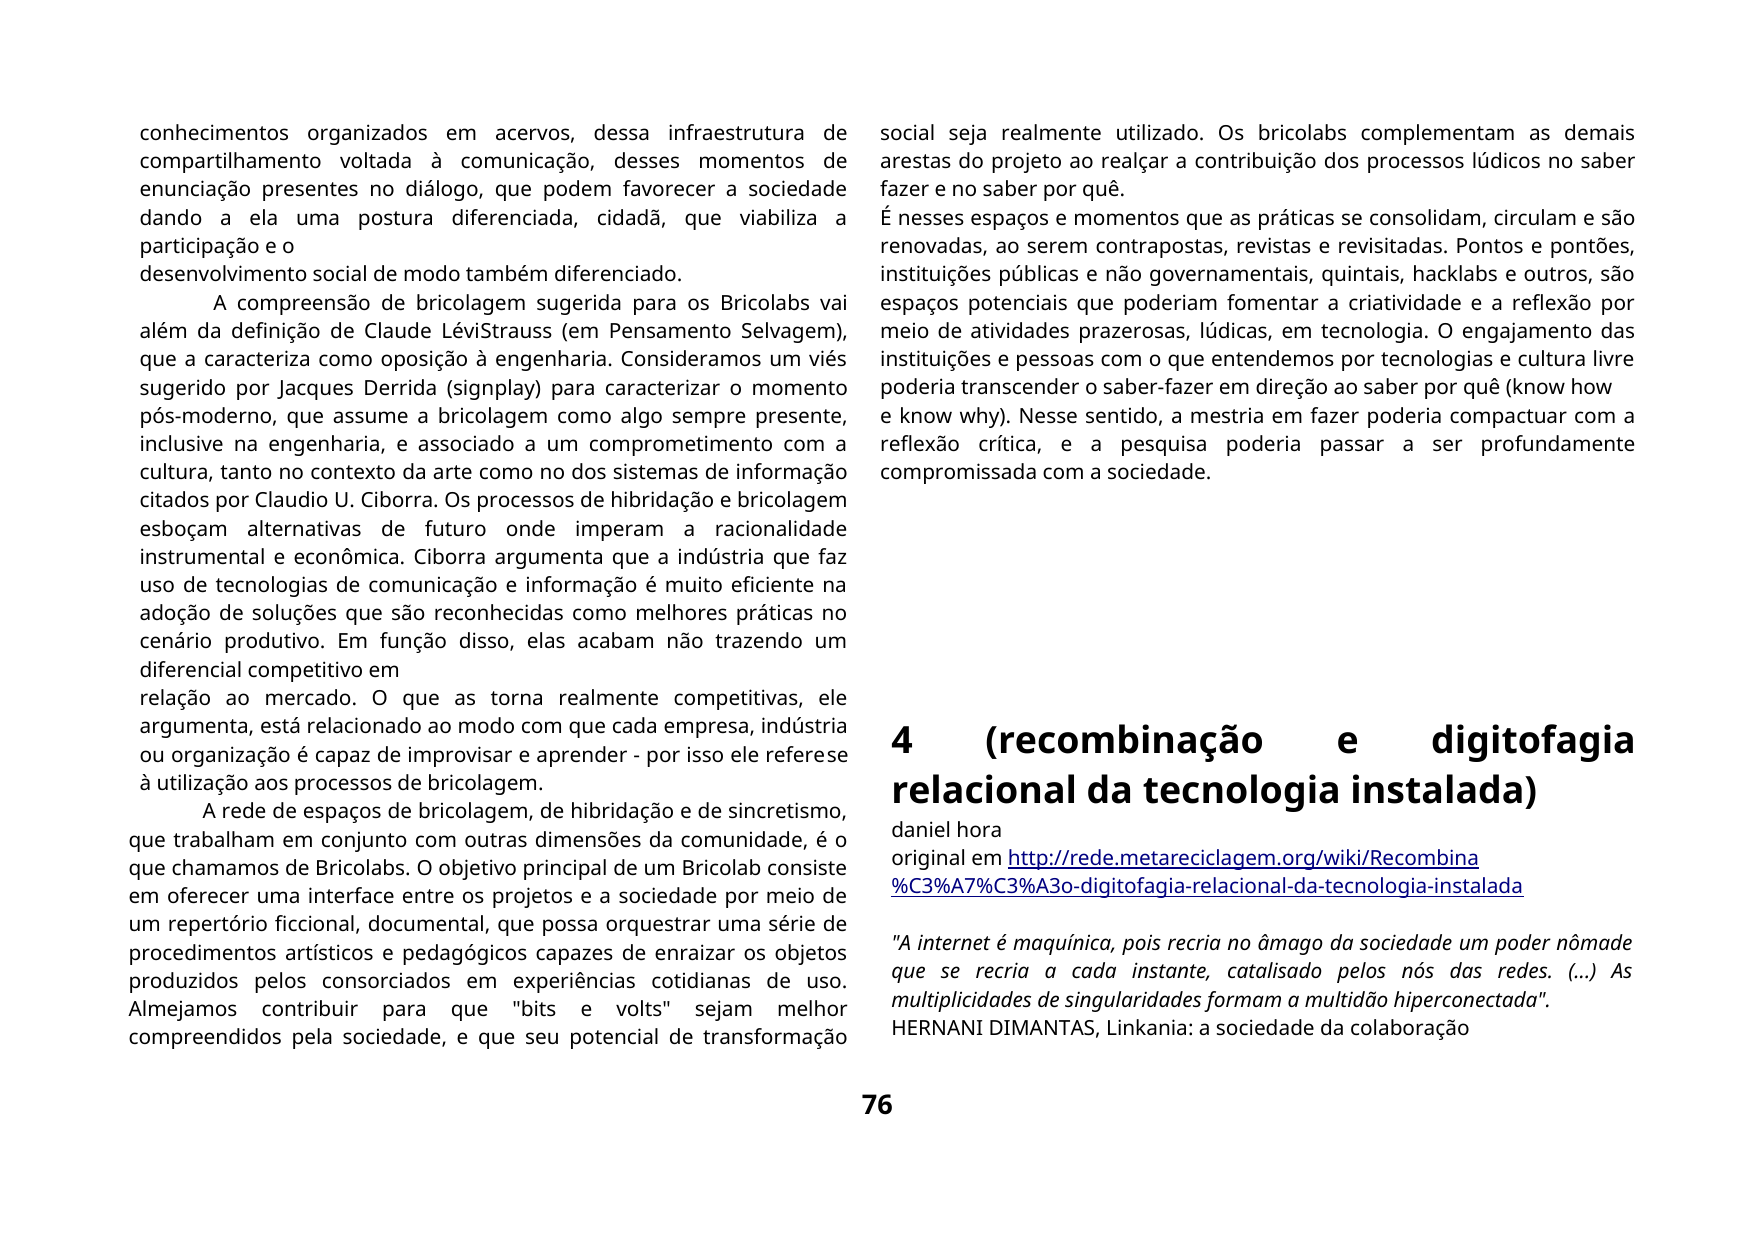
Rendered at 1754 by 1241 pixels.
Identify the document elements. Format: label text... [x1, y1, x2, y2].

text HERNANI DIMANTAS, Linkania: a sociedade da colaboração [891, 1013, 1636, 1042]
text social seja realmente utilizado. Os bricolabs complementam as demais arestas do projeto ao realçar a contribuição dos processos lúdicos no saber fazer e no saber por quê. [880, 118, 1636, 203]
text relação ao mercado. O que as torna realmente competitivas, ele argumenta, está relacionado ao modo com que cada empresa, indústria ou organização é capaz de improvisar e aprender - por isso ele refere­se à utilização aos processos de bricolagem. [139, 683, 848, 796]
text original em http://rede.metareciclagem.org/wiki/Recombina%C3%A7%C3%A3o-digitofagia-relacional-da-tecnologia-instalada [891, 843, 1636, 900]
text e know why). Nesse sentido, a mestria em fazer poderia compactuar com a reflexão crítica, e a pesquisa poderia passar a ser profundamente compromissada com a sociedade. [880, 401, 1636, 486]
text É nesses espaços e momentos que as práticas se consolidam, circulam e são renovadas, ao serem contrapostas, revistas e revisitadas. Pontos e pontões, instituições públicas e não governamentais, quintais, hacklabs e outros, são espaços potenciais que poderiam fomentar a criatividade e a reflexão por meio de atividades prazerosas, lúdicas, em tecnologia. O engajamento das instituições e pessoas com o que entendemos por tecnologias e cultura livre poderia transcender o saber-fazer em direção ao saber por quê (know how [880, 203, 1636, 401]
text desenvolvimento social de modo também diferenciado. [139, 259, 848, 288]
text A compreensão de bricolagem sugerida para os Bricolabs vai além da definição de Claude Lévi­Strauss (em Pensamento Selvagem), que a caracteriza como oposição à engenharia. Consideramos um viés sugerido por Jacques Derrida (sign­play) para caracterizar o momento pós-moderno, que assume a bricolagem como algo sempre presente, inclusive na engenharia, e associado a um comprometimento com a cultura, tanto no contexto da arte como no dos sistemas de informação citados por Claudio U. Ciborra. Os processos de hibridação e bricolagem esboçam alternativas de futuro onde imperam a racionalidade instrumental e econômica. Ciborra argumenta que a indústria que faz uso de tecnologias de comunicação e informação é muito eficiente na adoção de soluções que são reconhecidas como melhores práticas no cenário produtivo. Em função disso, elas acabam não trazendo um diferencial competitivo em [139, 288, 848, 683]
text "A internet é maquínica, pois recria no âmago da sociedade um poder nômade que se recria a cada instante, catalisado pelos nós das redes. (...) As multiplicidades de singularidades formam a multidão hiperconectada". [891, 928, 1636, 1013]
text A rede de espaços de bricolagem, de hibridação e de sincretismo, que trabalham em conjunto com outras dimensões da comunidade, é o que chamamos de Bricolabs. O objetivo principal de um Bricolab consiste em oferecer uma interface entre os projetos e a sociedade por meio de um repertório ficcional, documental, que possa orquestrar uma série de procedimentos artísticos e pedagógicos capazes de enraizar os objetos produzidos pelos consorciados em experiências cotidianas de uso. Almejamos contribuir para que "bits e volts" sejam melhor compreendidos pela sociedade, e que seu potencial de transformação [128, 796, 848, 1051]
text 4 (recombinação e digitofagia relacional da tecnologia instalada) [891, 713, 1636, 815]
text conhecimentos organizados em acervos, dessa infraestrutura de compartilhamento voltada à comunicação, desses momentos de enunciação presentes no diálogo, que podem favorecer a sociedade dando a ela uma postura diferenciada, cidadã, que viabiliza a participação e o [139, 118, 848, 259]
text daniel hora [891, 815, 1636, 843]
